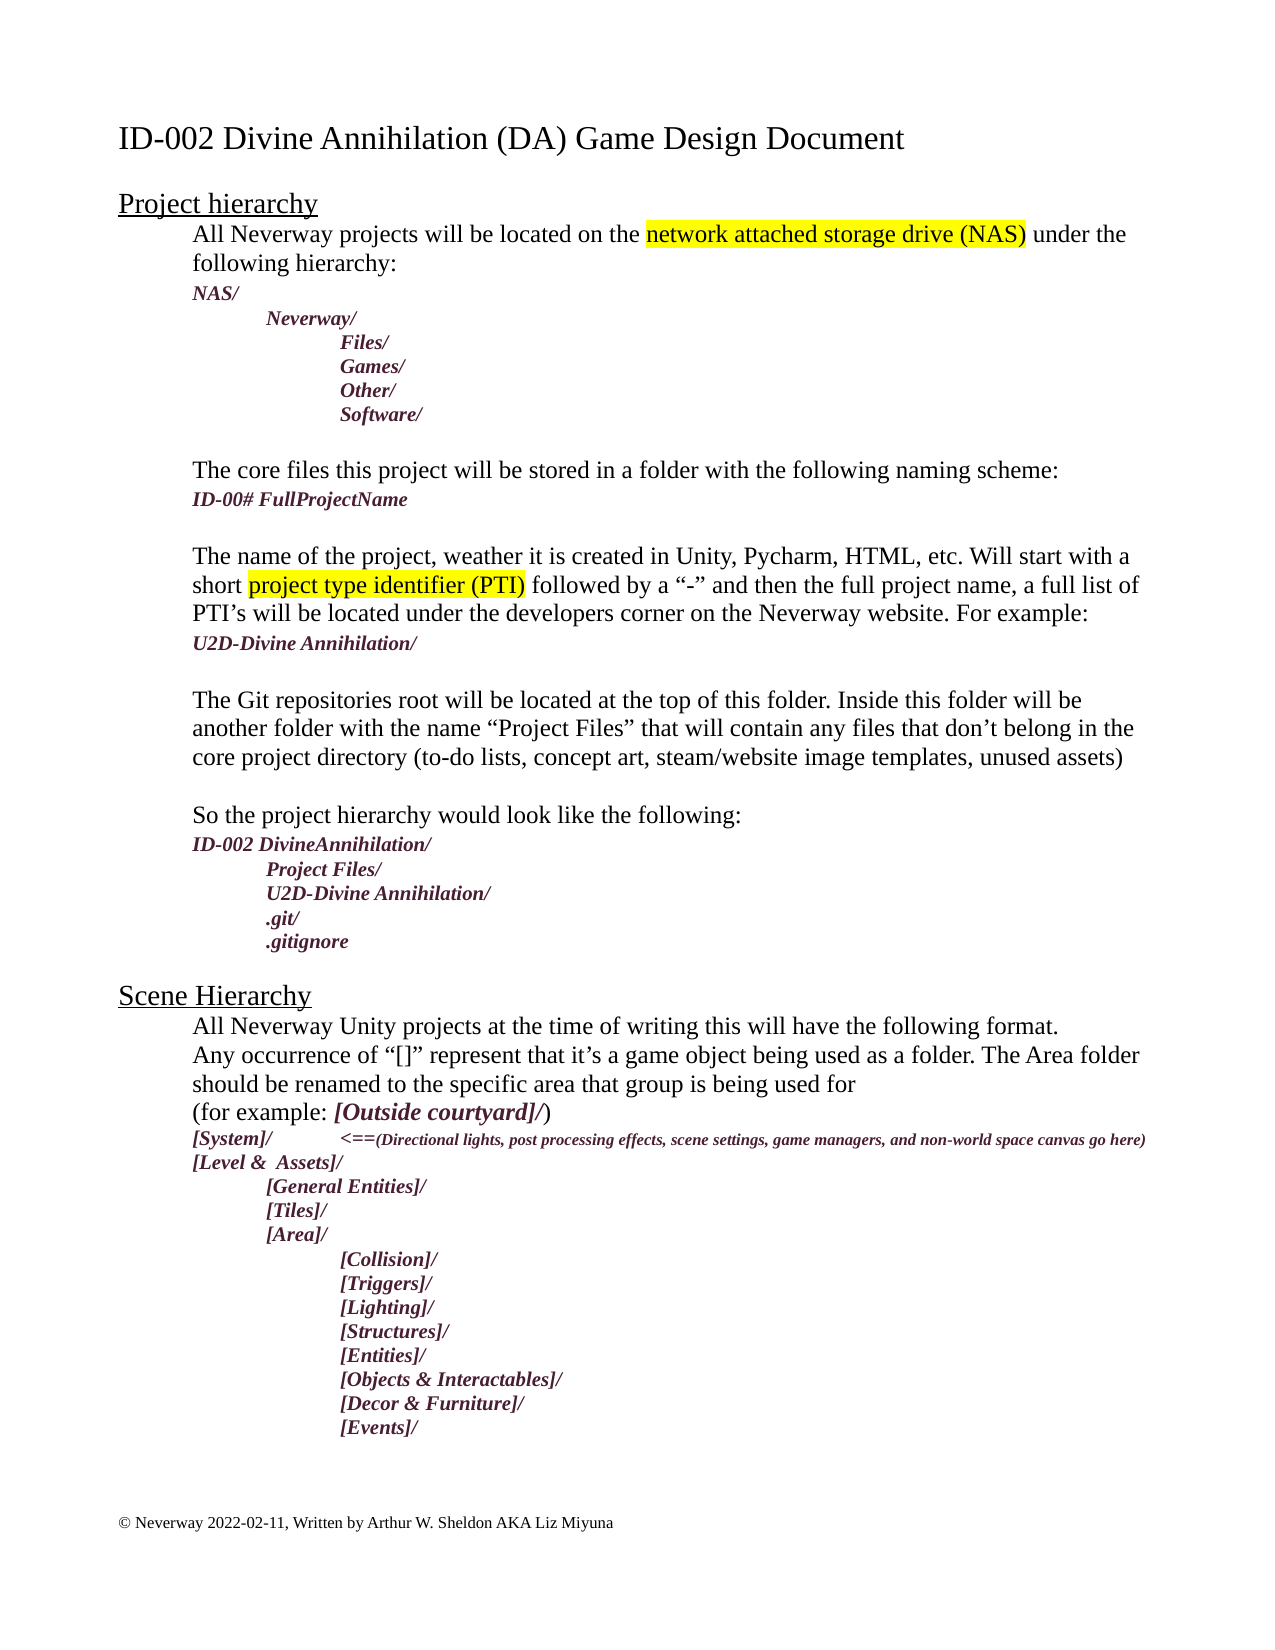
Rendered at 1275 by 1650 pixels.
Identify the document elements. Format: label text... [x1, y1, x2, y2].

text Other/ [118, 378, 1157, 402]
text Software/ The core files this project will be stored in a folder with the following naming scheme: ID-00# FullProjectName [118, 402, 1157, 541]
text [General Entities]/ [118, 1174, 1157, 1198]
text [Events]/ [118, 1415, 1157, 1439]
text U2D-Divine Annihilation/ [118, 627, 1157, 685]
text [Triggers]/ [118, 1271, 1157, 1294]
text [Objects & Interactables]/ [118, 1367, 1157, 1391]
text [Level & Assets]/ [118, 1150, 1157, 1174]
text [Collision]/ [118, 1246, 1157, 1271]
text [Area]/ [118, 1222, 1157, 1246]
text Files/ [118, 330, 1157, 354]
text Project Files/ [118, 857, 1157, 881]
text U2D-Divine Annihilation/ .git/ .gitignore [118, 881, 1157, 953]
text The name of the project, weather it is created in Unity, Pycharm, HTML, etc. Will start with a short project type identifier (PTI) followed by a “-” and then the full project name, a full list of PTI’s will be located under the developers corner on the Neverway website. For example: [118, 541, 1157, 627]
text Scene Hierarchy All Neverway Unity projects at the time of writing this will have the following format. Any occurrence of “[]” represent that it’s a game object being used as a folder. The Area folder should be renamed to the specific area that group is being used for (for example: [Outside courtyard]/) [118, 978, 1157, 1126]
text [Decor & Furniture]/ [118, 1391, 1157, 1415]
text Project hierarchy All Neverway projects will be located on the network attached storage drive (NAS) under the following hierarchy: NAS/ Neverway/ [118, 186, 1157, 330]
text [System]/ <==(Directional lights, post processing effects, scene settings, game managers, and non-world space canvas go here) [118, 1126, 1157, 1150]
text [Structures]/ [118, 1319, 1157, 1343]
text The Git repositories root will be located at the top of this folder. Inside this folder will be another folder with the name “Project Files” that will contain any files that don’t belong in the core project directory (to-do lists, concept art, steam/website image templates, unused assets) So the project hierarchy would look like the following: ID-002 DivineAnnihilation/ [118, 685, 1157, 857]
text [Tiles]/ [118, 1198, 1157, 1222]
text [Entities]/ [118, 1343, 1157, 1367]
text Games/ [118, 354, 1157, 378]
text [Lighting]/ [118, 1294, 1157, 1319]
